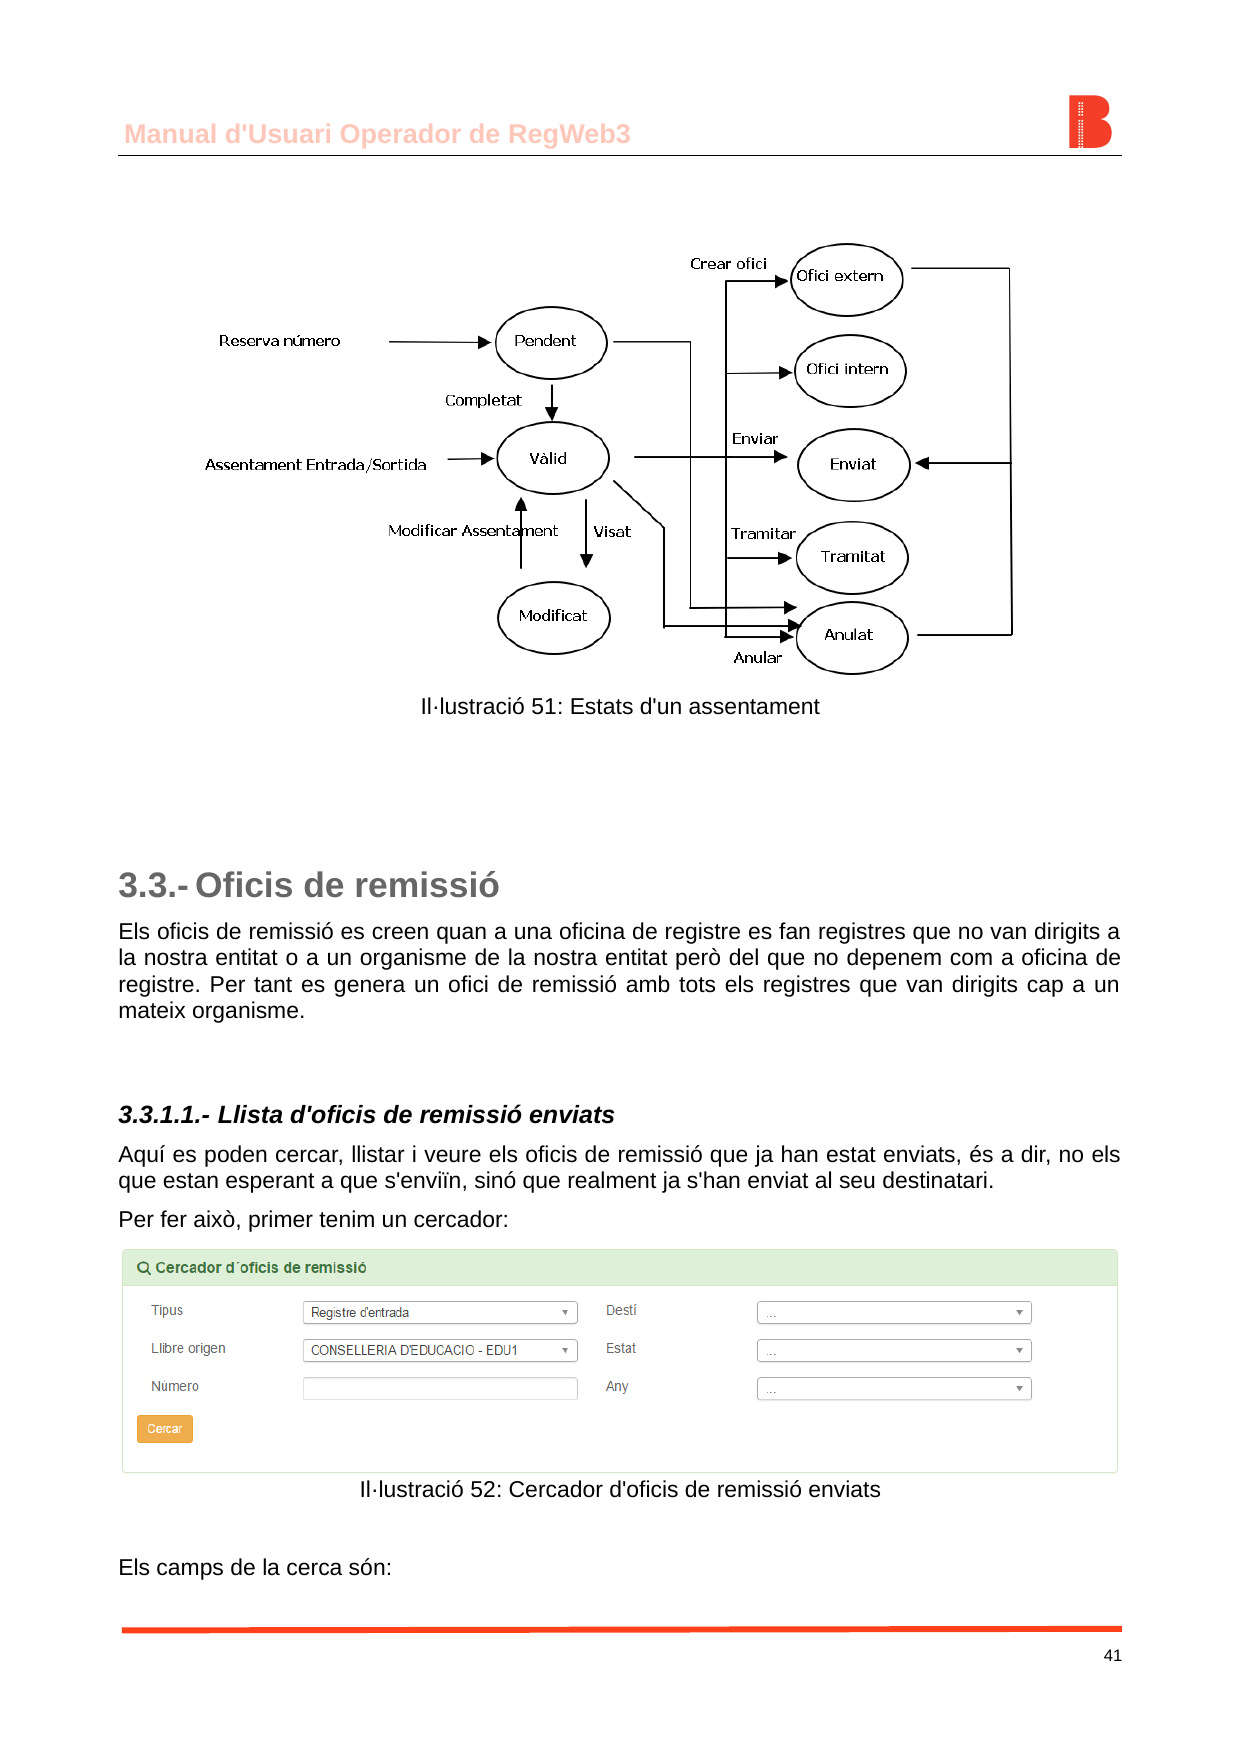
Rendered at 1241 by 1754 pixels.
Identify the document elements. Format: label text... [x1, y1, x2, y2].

picture [196, 215, 1044, 681]
text Il·lustració 52: Cercador d'oficis de remissió enviats [118, 1476, 1122, 1502]
subtitle Llista d'oficis de remissió enviats [118, 1099, 1122, 1128]
subtitle Oficis de remissió [118, 864, 1122, 905]
picture [1063, 94, 1117, 150]
text Els oficis de remissió es creen quan a una oficina de registre es fan registres que no van dirigits a la nostra entitat o a un organisme de la nostra entitat però del que no depenem com a oficina de registre. Per tant es genera un ofici de remissió amb tots els registres que van dirigits cap a un mateix organisme. [118, 918, 1122, 1023]
text Aquí es poden cercar, llistar i veure els oficis de remissió que ja han estat enviats, és a dir, no els que estan esperant a que s'enviïn, sinó que realment ja s'han enviat al seu destinatari. [118, 1141, 1122, 1193]
text Il·lustració 51: Estats d'un assentament [118, 693, 1122, 719]
text Per fer això, primer tenim un cercador: [118, 1206, 1122, 1232]
text Els camps de la cerca són: [118, 1553, 1122, 1580]
